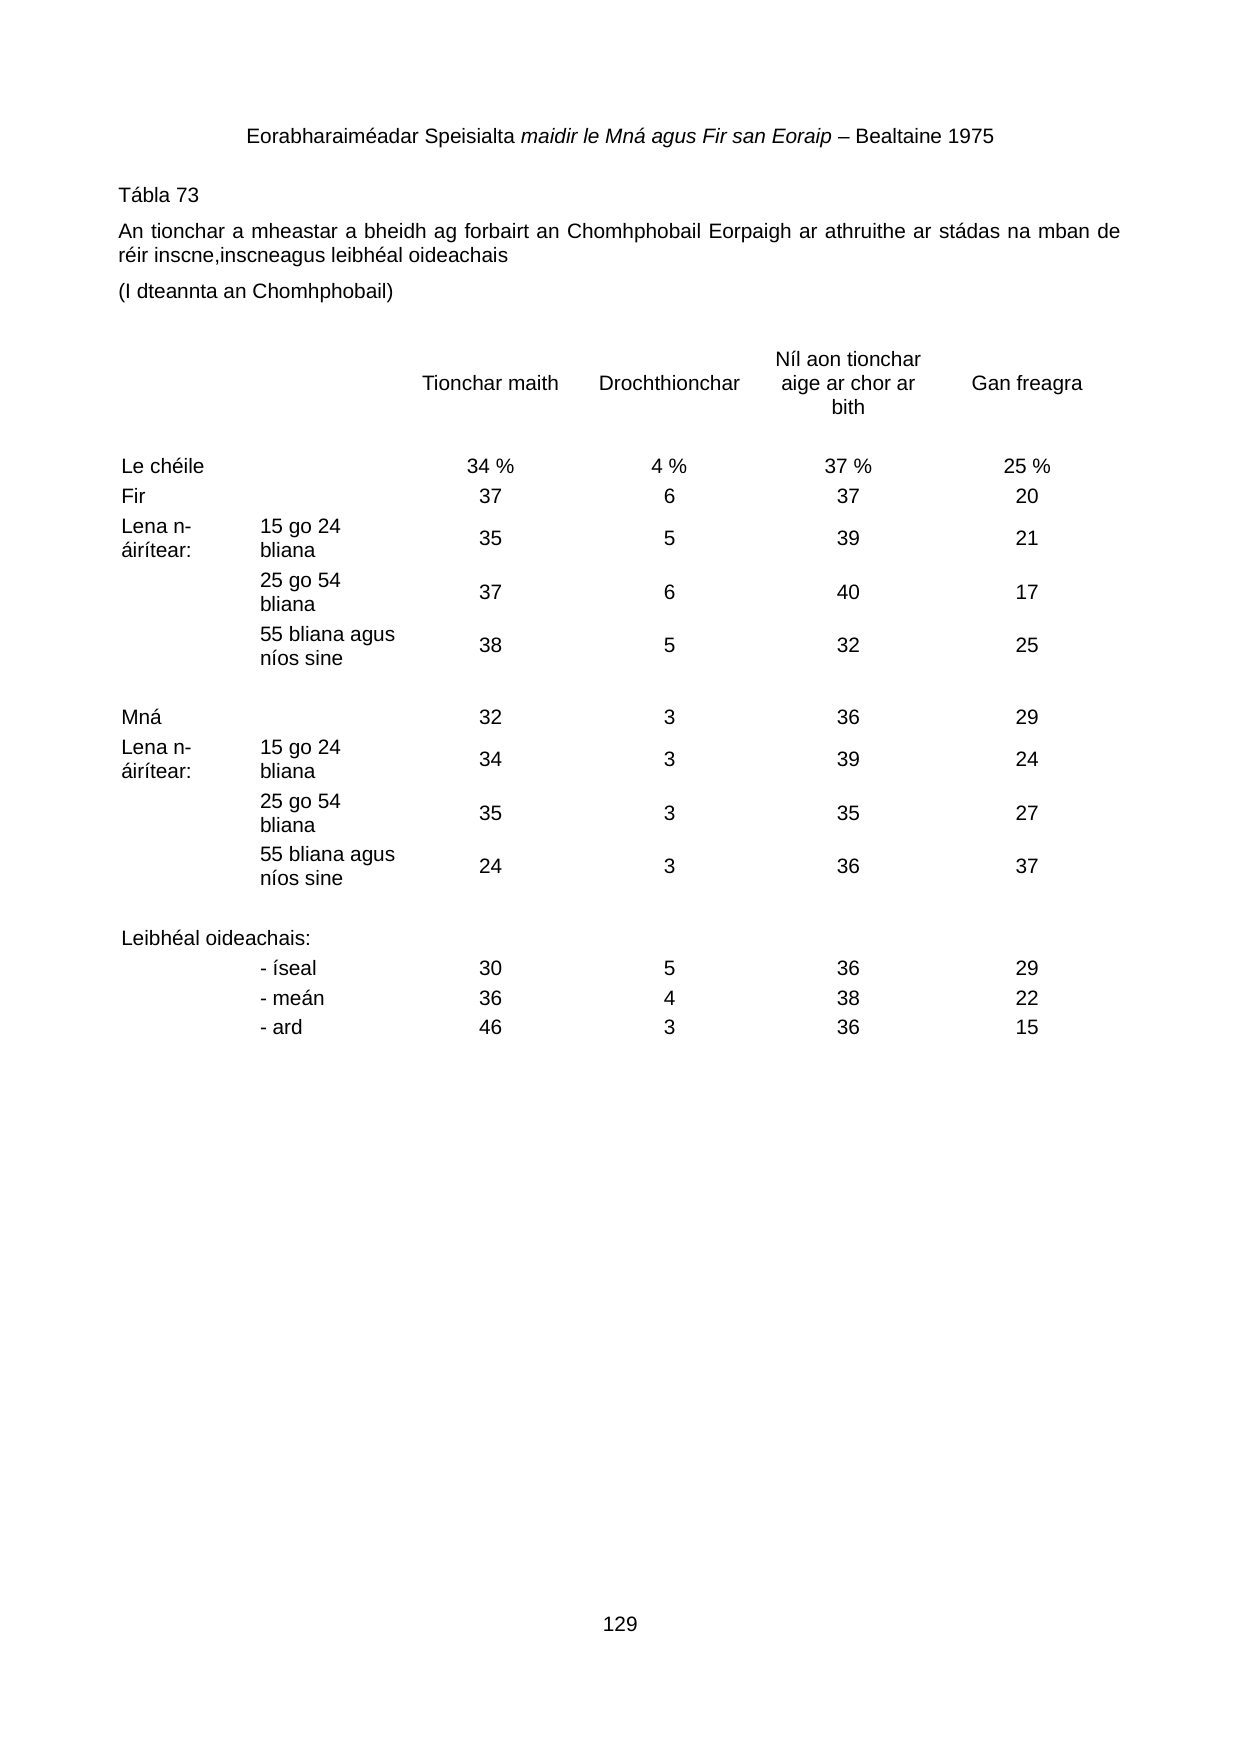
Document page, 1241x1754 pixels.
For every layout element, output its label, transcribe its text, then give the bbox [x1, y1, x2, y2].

table_cell [118, 839, 257, 893]
table_cell 32 [759, 619, 937, 672]
table_cell 27 [938, 786, 1116, 839]
table_cell 37 [401, 481, 580, 511]
table_cell 36 [759, 953, 937, 982]
table_cell 40 [759, 565, 937, 618]
table_cell 4 [580, 983, 759, 1012]
table_cell 25 go 54 bliana [257, 565, 401, 618]
table_cell 29 [938, 953, 1116, 982]
table_header [118, 344, 257, 422]
table_cell 39 [759, 511, 937, 565]
table_cell [118, 565, 257, 618]
table_cell [118, 619, 257, 672]
text Tábla 73 [118, 183, 1122, 207]
table_cell 34 [401, 732, 580, 786]
table_cell [759, 672, 937, 702]
table_cell [401, 422, 580, 451]
table_cell 15 go 24 bliana [257, 511, 401, 565]
table_cell [580, 672, 759, 702]
table_cell 24 [938, 732, 1116, 786]
table_cell - ard [257, 1012, 401, 1042]
table_cell 36 [759, 702, 937, 732]
table_cell [118, 672, 257, 702]
table_cell [257, 422, 401, 451]
table_cell 6 [580, 481, 759, 511]
table_cell 35 [759, 786, 937, 839]
table_cell - meán [257, 983, 401, 1012]
table_cell 25 [938, 619, 1116, 672]
table_cell [938, 672, 1116, 702]
table_cell 39 [759, 732, 937, 786]
table_cell 36 [759, 839, 937, 893]
table_cell 36 [401, 983, 580, 1012]
table_header Níl aon tionchar aige ar chor ar bith [759, 344, 937, 422]
table_cell 5 [580, 953, 759, 982]
table_cell [118, 953, 257, 982]
table_cell [118, 1012, 257, 1042]
table_cell 46 [401, 1012, 580, 1042]
table_cell [401, 923, 580, 953]
table_cell [938, 893, 1116, 923]
table_cell 38 [401, 619, 580, 672]
table_cell 37 [401, 565, 580, 618]
table_cell 30 [401, 953, 580, 982]
table_cell 55 bliana agus níos sine [257, 839, 401, 893]
table_cell 20 [938, 481, 1116, 511]
table_cell 4 % [580, 451, 759, 481]
table_cell 24 [401, 839, 580, 893]
table_cell [580, 923, 759, 953]
table_cell 22 [938, 983, 1116, 1012]
table_cell Leibhéal oideachais: [118, 923, 401, 953]
table_cell 21 [938, 511, 1116, 565]
table_header Drochthionchar [580, 344, 759, 422]
table_cell 25 go 54 bliana [257, 786, 401, 839]
table_cell [257, 893, 401, 923]
table_header [257, 344, 401, 422]
table_cell [759, 923, 937, 953]
table_cell 36 [759, 1012, 937, 1042]
table_cell Fir [118, 481, 257, 511]
table_cell 15 go 24 bliana [257, 732, 401, 786]
table_cell [118, 786, 257, 839]
table_cell [257, 702, 401, 732]
text (I dteannta an Chomhphobail) [118, 278, 1122, 302]
table_cell 6 [580, 565, 759, 618]
table_cell [938, 923, 1116, 953]
table_cell [401, 672, 580, 702]
table_cell 37 [938, 839, 1116, 893]
table_cell [257, 672, 401, 702]
table_cell [118, 983, 257, 1012]
table_cell 35 [401, 511, 580, 565]
table_cell [257, 481, 401, 511]
table_cell 5 [580, 511, 759, 565]
table_cell Lena n-áirítear: [118, 732, 257, 786]
table_cell [759, 893, 937, 923]
table_cell 37 % [759, 451, 937, 481]
text An tionchar a mheastar a bheidh ag forbairt an Chomhphobail Eorpaigh ar athruithe ar stádas na mban de réir inscne,inscneagus leibhéal oideachais [118, 219, 1122, 267]
table_cell - íseal [257, 953, 401, 982]
table_cell 3 [580, 732, 759, 786]
table_cell 37 [759, 481, 937, 511]
table_cell 3 [580, 1012, 759, 1042]
table_cell 25 % [938, 451, 1116, 481]
table_cell [118, 422, 257, 451]
table_cell 3 [580, 786, 759, 839]
table_cell 55 bliana agus níos sine [257, 619, 401, 672]
table_cell 35 [401, 786, 580, 839]
table_cell 29 [938, 702, 1116, 732]
table_cell [580, 422, 759, 451]
table_cell 17 [938, 565, 1116, 618]
table_cell [580, 893, 759, 923]
table_cell Le chéile [118, 451, 401, 481]
table_cell 3 [580, 702, 759, 732]
table_header Tionchar maith [401, 344, 580, 422]
table_cell [118, 893, 257, 923]
table_cell [401, 893, 580, 923]
table_cell 5 [580, 619, 759, 672]
table_cell 32 [401, 702, 580, 732]
table_header Gan freagra [938, 344, 1116, 422]
table_cell Mná [118, 702, 257, 732]
table_cell Lena n-áirítear: [118, 511, 257, 565]
table_cell [938, 422, 1116, 451]
table_cell 34 % [401, 451, 580, 481]
table_cell 38 [759, 983, 937, 1012]
table_cell 3 [580, 839, 759, 893]
table_cell [759, 422, 937, 451]
table_cell 15 [938, 1012, 1116, 1042]
